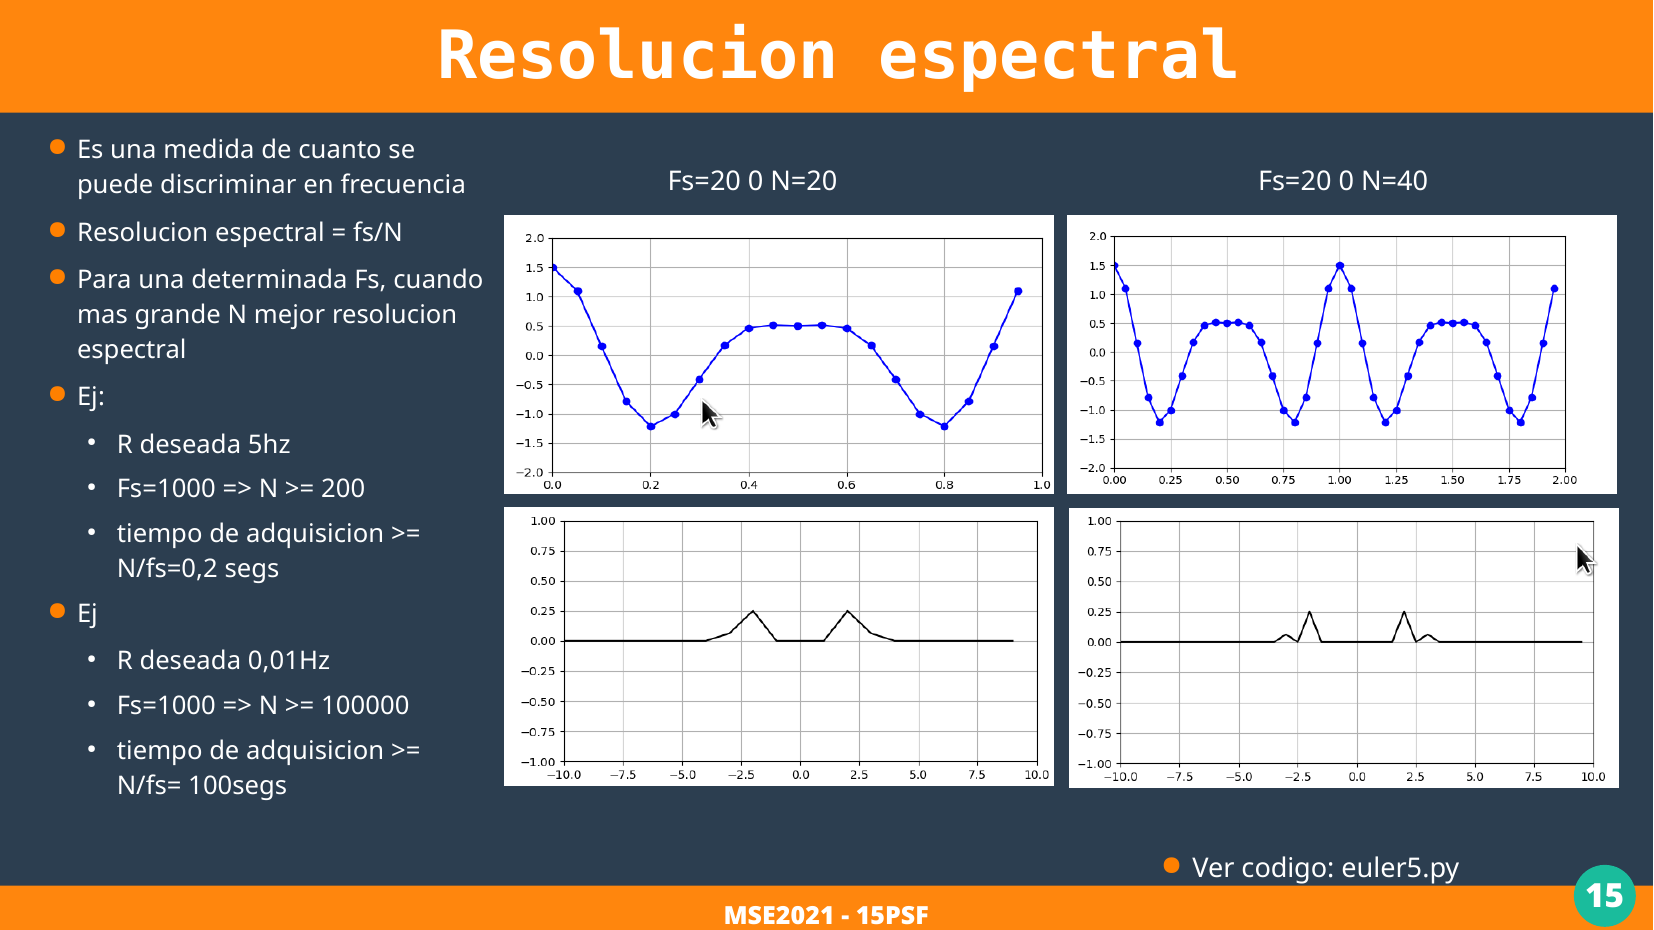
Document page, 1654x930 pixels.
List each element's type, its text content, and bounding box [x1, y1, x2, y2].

list Fs=20 0 N=20 [625, 161, 894, 200]
picture [504, 215, 1054, 494]
picture [504, 507, 1054, 787]
picture [1069, 508, 1619, 788]
list Fs=20 0 N=40 [1216, 161, 1485, 200]
title Resolucion espectral [437, 16, 1303, 113]
list Ver codigo: euler5.py [1150, 848, 1607, 887]
list Es una medida de cuanto se puede discriminar en frecuencia Resolucion espectral = fs/N Para una determinada Fs, cuando mas grande N mejor resolucion espectral Ej: R deseada 5hz Fs=1000 => N >= 200 tiempo de adquisicion >= N/fs=0,2 segs Ej R deseada 0,01Hz Fs=1000 => N >= 100000 tiempo de adquisicion >= N/fs= 100segs [37, 131, 488, 826]
picture [1067, 215, 1617, 494]
